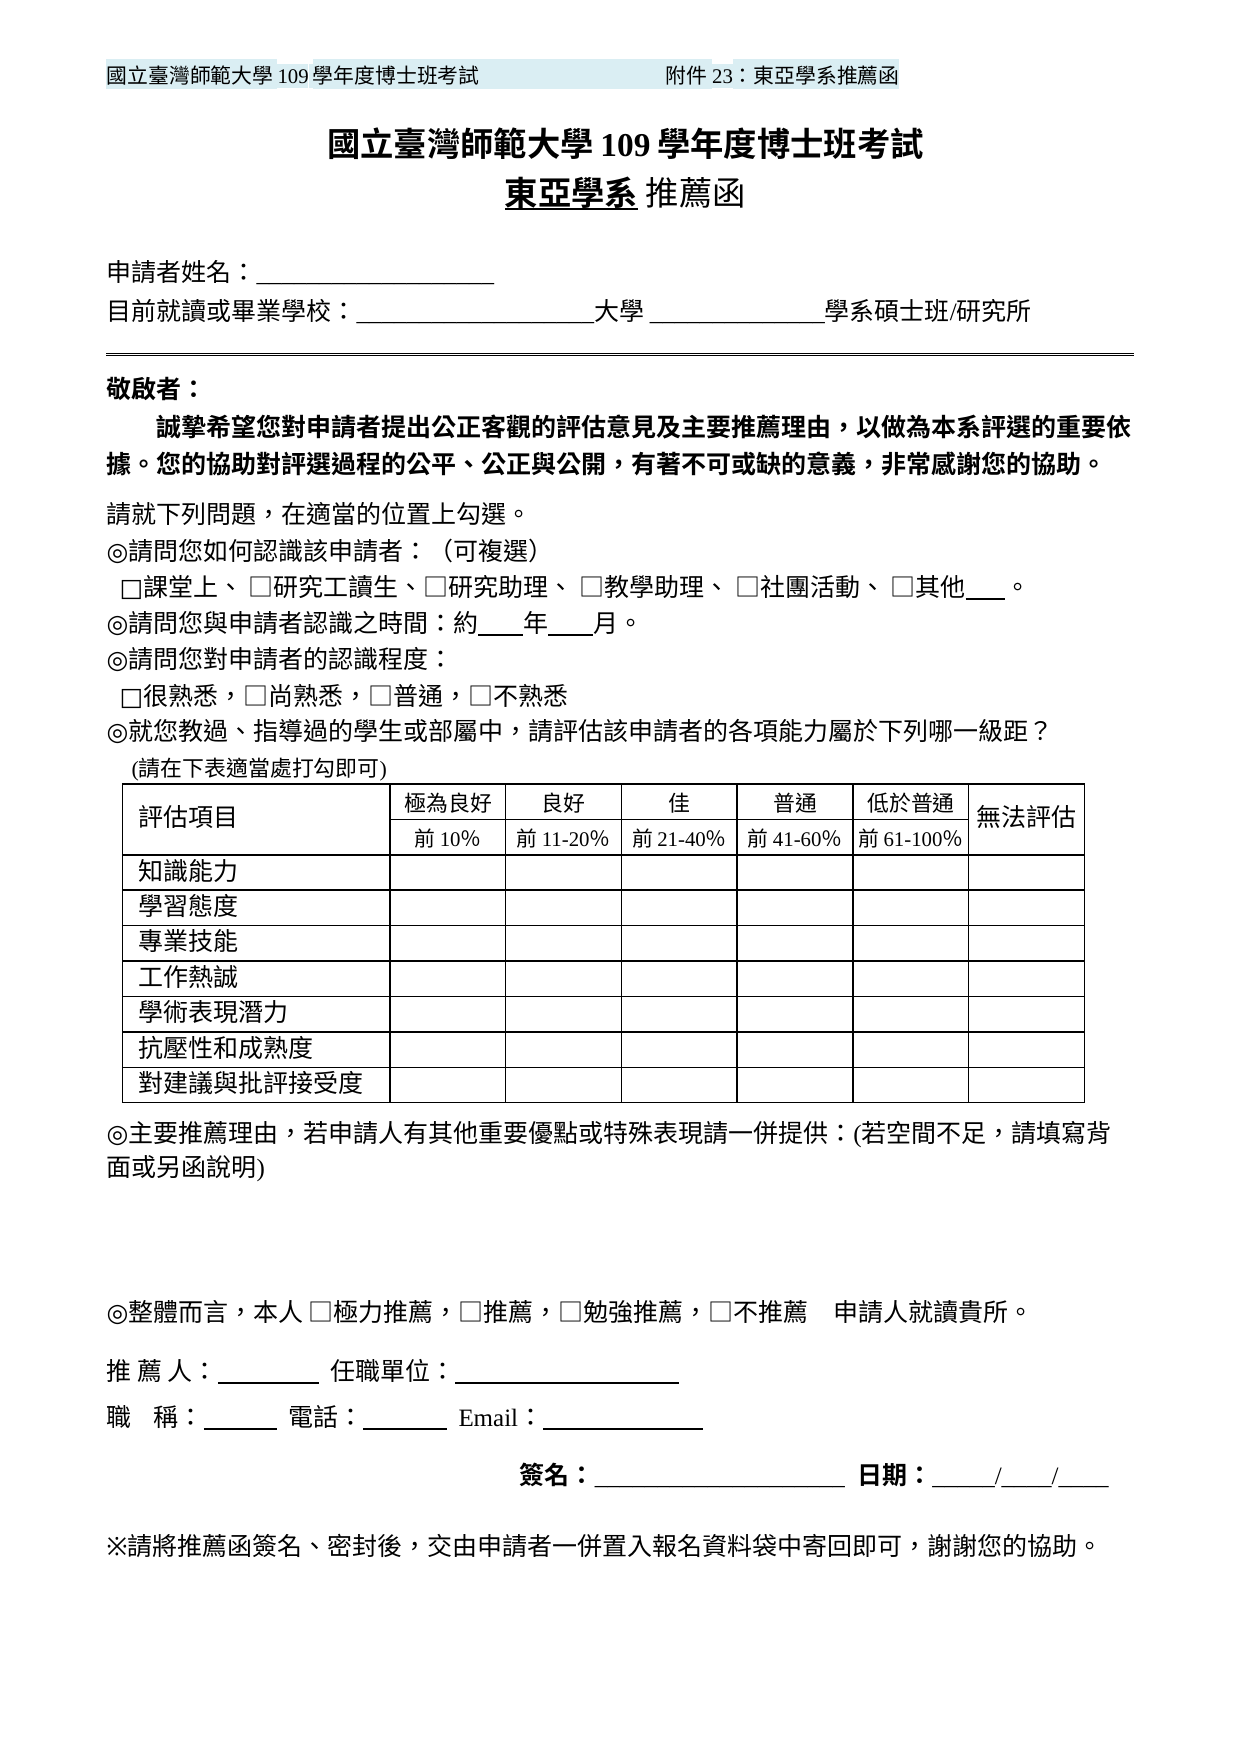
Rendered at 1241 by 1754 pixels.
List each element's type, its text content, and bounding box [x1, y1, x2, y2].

table_cell [738, 856, 852, 889]
table_header 極為良好 [391, 785, 505, 818]
text 目前就讀或畢業學校：___________________大學 ______________學系碩士班/研究所 [106, 301, 1134, 326]
text 簽名：____________________ 日期：_____/____/____ [519, 1458, 1134, 1491]
table_header 普通 [738, 785, 852, 818]
table_header 低於普通 [854, 785, 968, 818]
table_cell [854, 891, 968, 925]
table_cell [738, 1033, 852, 1066]
table_cell [506, 962, 621, 996]
text ※請將推薦函簽名、密封後，交由申請者一併置入報名資料袋中寄回即可，謝謝您的協助。 [106, 1526, 1134, 1563]
text □課堂上、 □研究工讀生、□研究助理、 □教學助理、 □社團活動、 □其他 。 [106, 567, 1134, 603]
table_cell [969, 926, 1084, 960]
text ◎請問您如何認識該申請者：（可複選） [106, 531, 1134, 567]
table_cell [969, 891, 1084, 925]
table_cell [854, 1033, 968, 1066]
table_cell [969, 1033, 1084, 1066]
table_cell [622, 856, 736, 889]
table_cell 前21-40％ [622, 820, 736, 854]
table_cell 學術表現潛力 [123, 997, 389, 1031]
text ◎請問您對申請者的認識程度： [106, 640, 1134, 676]
table_cell [622, 891, 736, 925]
table_cell [391, 997, 505, 1031]
table_cell [506, 1068, 621, 1102]
table_header 無法評估 [969, 785, 1084, 854]
table_cell [854, 962, 968, 996]
table_cell [738, 1068, 852, 1102]
table_cell 專業技能 [123, 926, 389, 960]
table_cell 前61-100％ [854, 820, 968, 854]
table_cell [622, 1068, 736, 1102]
table_cell 前41-60％ [738, 820, 852, 854]
table_cell 前11-20％ [506, 820, 621, 854]
table_cell [738, 926, 852, 960]
text ◎主要推薦理由，若申請人有其他重要優點或特殊表現請一併提供：(若空間不足，請填寫背面或另函說明) [106, 1116, 1134, 1183]
table_cell [738, 962, 852, 996]
text 推 薦 人： 任職單位： [106, 1353, 1134, 1387]
table_cell 工作熱誠 [123, 962, 389, 996]
table_cell [622, 997, 736, 1031]
table_cell 對建議與批評接受度 [123, 1068, 389, 1102]
table_cell [854, 997, 968, 1031]
table_cell [506, 891, 621, 925]
table_cell 知識能力 [123, 856, 389, 889]
text ◎就您教過、指導過的學生或部屬中，請評估該申請者的各項能力屬於下列哪一級距？ (請在下表適當處打勾即可) [106, 712, 1134, 783]
table_header 評估項目 [123, 785, 389, 854]
table_cell [622, 962, 736, 996]
table_cell [969, 856, 1084, 889]
table_cell [738, 997, 852, 1031]
table_cell [506, 926, 621, 960]
text ◎整體而言，本人 □極力推薦，□推薦，□勉強推薦，□不推薦 申請人就讀貴所。 [106, 1295, 1134, 1328]
table_cell [391, 891, 505, 925]
table_cell [391, 962, 505, 996]
text 國立臺灣師範大學109學年度博士班考試 [106, 118, 1144, 166]
text 敬啟者： [106, 368, 1134, 406]
table_cell [622, 1033, 736, 1066]
text ◎請問您與申請者認識之時間：約 年 月。 [106, 603, 1134, 640]
table_cell [969, 962, 1084, 996]
table_cell [391, 1068, 505, 1102]
table_cell [738, 891, 852, 925]
table_cell [506, 856, 621, 889]
table_cell [391, 926, 505, 960]
text 請就下列問題，在適當的位置上勾選。 [106, 493, 1134, 531]
text 東亞學系 推薦函 [106, 166, 1144, 214]
text 申請者姓名：___________________ [106, 252, 1134, 288]
table_cell 抗壓性和成熟度 [123, 1033, 389, 1066]
table_header 佳 [622, 785, 736, 818]
table_cell 前10％ [391, 820, 505, 854]
table_cell 學習態度 [123, 891, 389, 925]
text 職 稱： 電話： Email： [106, 1399, 1134, 1433]
table_cell [854, 926, 968, 960]
table_header 良好 [506, 785, 621, 818]
table_cell [391, 856, 505, 889]
table_cell [854, 1068, 968, 1102]
table_cell [391, 1033, 505, 1066]
table_cell [969, 1068, 1084, 1102]
table_cell [506, 1033, 621, 1066]
table_cell [506, 997, 621, 1031]
table_cell [854, 856, 968, 889]
table_cell [969, 997, 1084, 1031]
text □很熟悉，□尚熟悉，□普通，□不熟悉 [106, 676, 1134, 712]
table_cell [622, 926, 736, 960]
text 誠摯希望您對申請者提出公正客觀的評估意見及主要推薦理由，以做為本系評選的重要依據。您的協助對評選過程的公平、公正與公開，有著不可或缺的意義，非常感謝您的協助。 [106, 406, 1134, 481]
